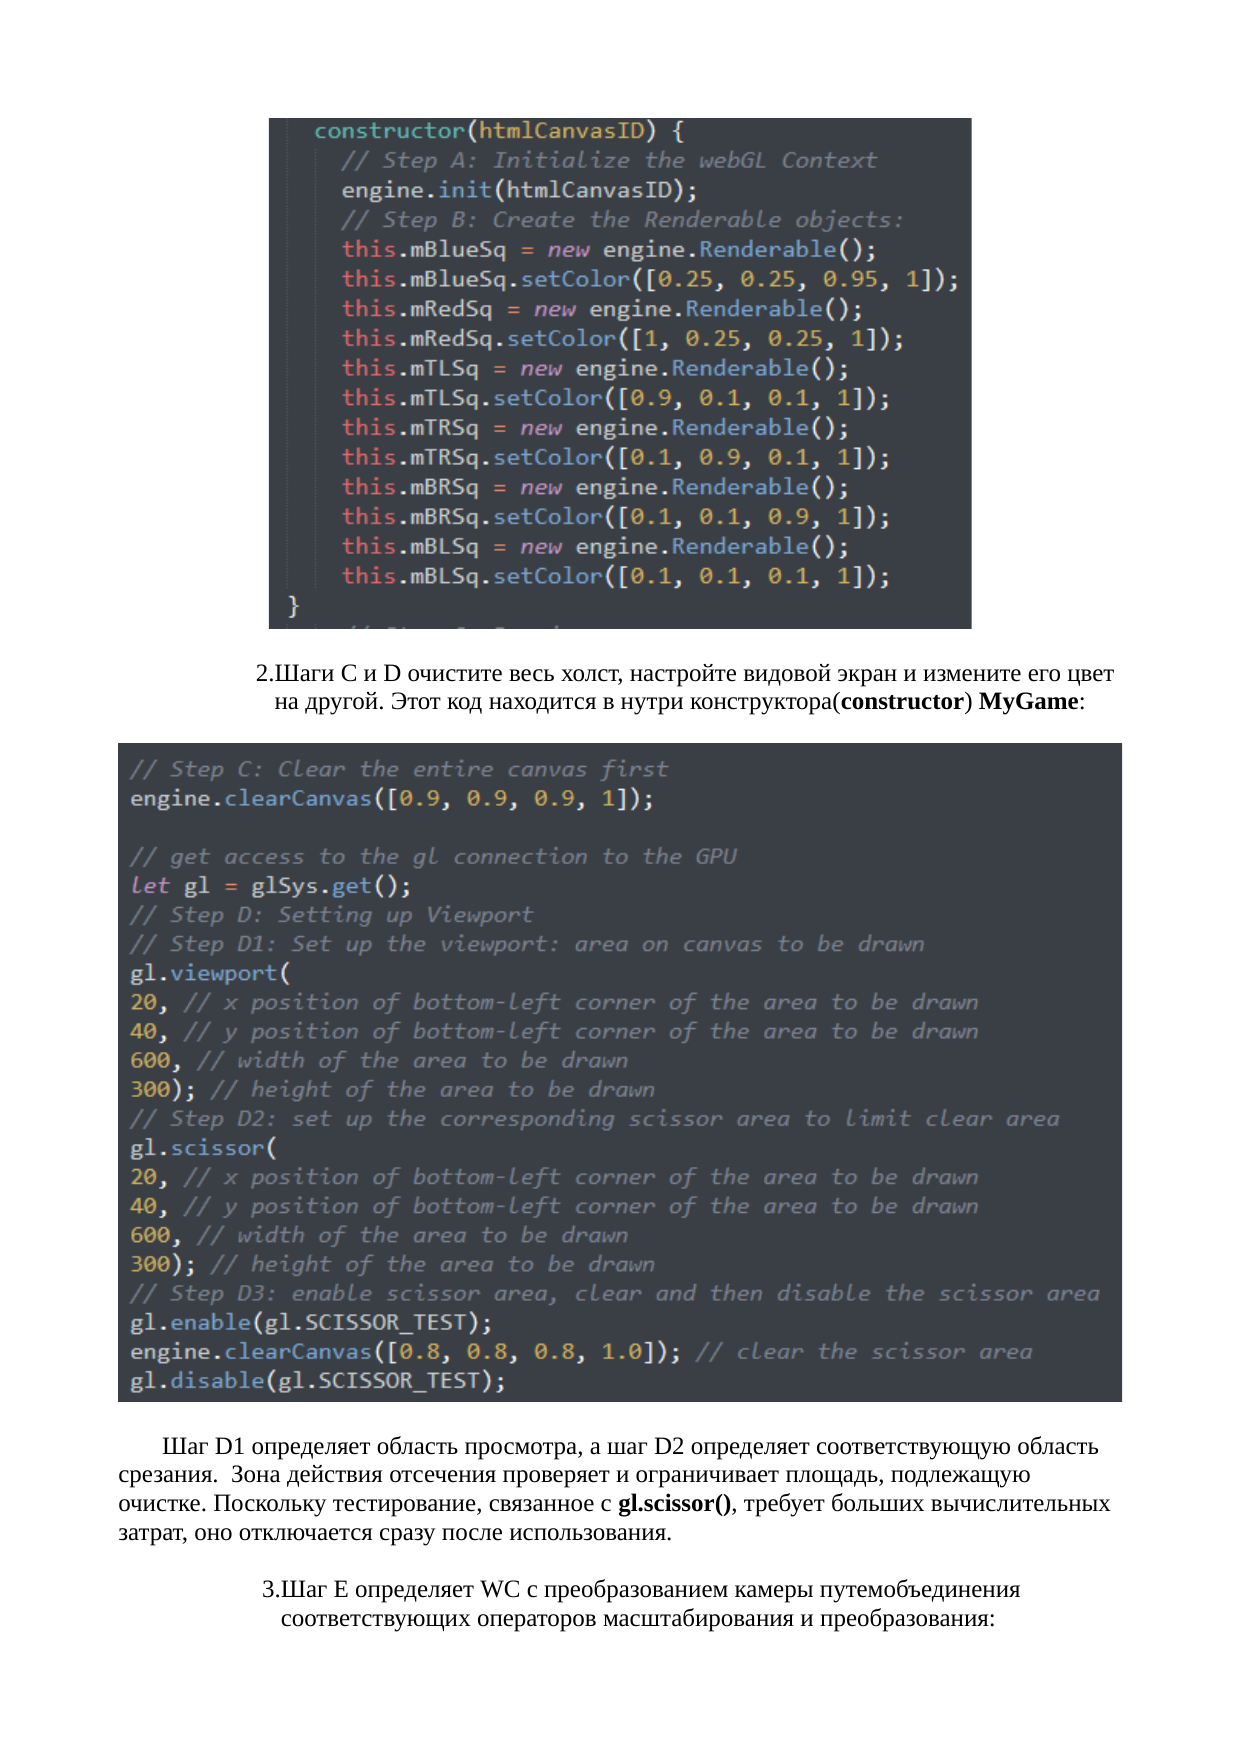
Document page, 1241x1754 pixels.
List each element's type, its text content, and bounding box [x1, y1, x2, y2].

text на другой. Этот код находится в нутри конструктора(constructor) MyGame: [118, 686, 1122, 715]
picture [268, 118, 972, 629]
picture [118, 743, 1123, 1402]
text 2.Шаги C и D очистите весь холст, настройте видовой экран и измените его цвет [118, 658, 1122, 686]
text соответствующих операторов масштабирования и преобразования: [118, 1603, 1122, 1632]
text 3.Шаг E определяет WC с преобразованием камеры путемобъединения [118, 1574, 1122, 1603]
text Шаг D1 определяет область просмотра, а шаг D2 определяет соответствующую область срезания. Зона действия отсечения проверяет и ограничивает площадь, подлежащую очистке. Поскольку тестирование, связанное с gl.scissor(), требует больших вычислительных затрат, оно отключается сразу после использования. [118, 1431, 1122, 1546]
